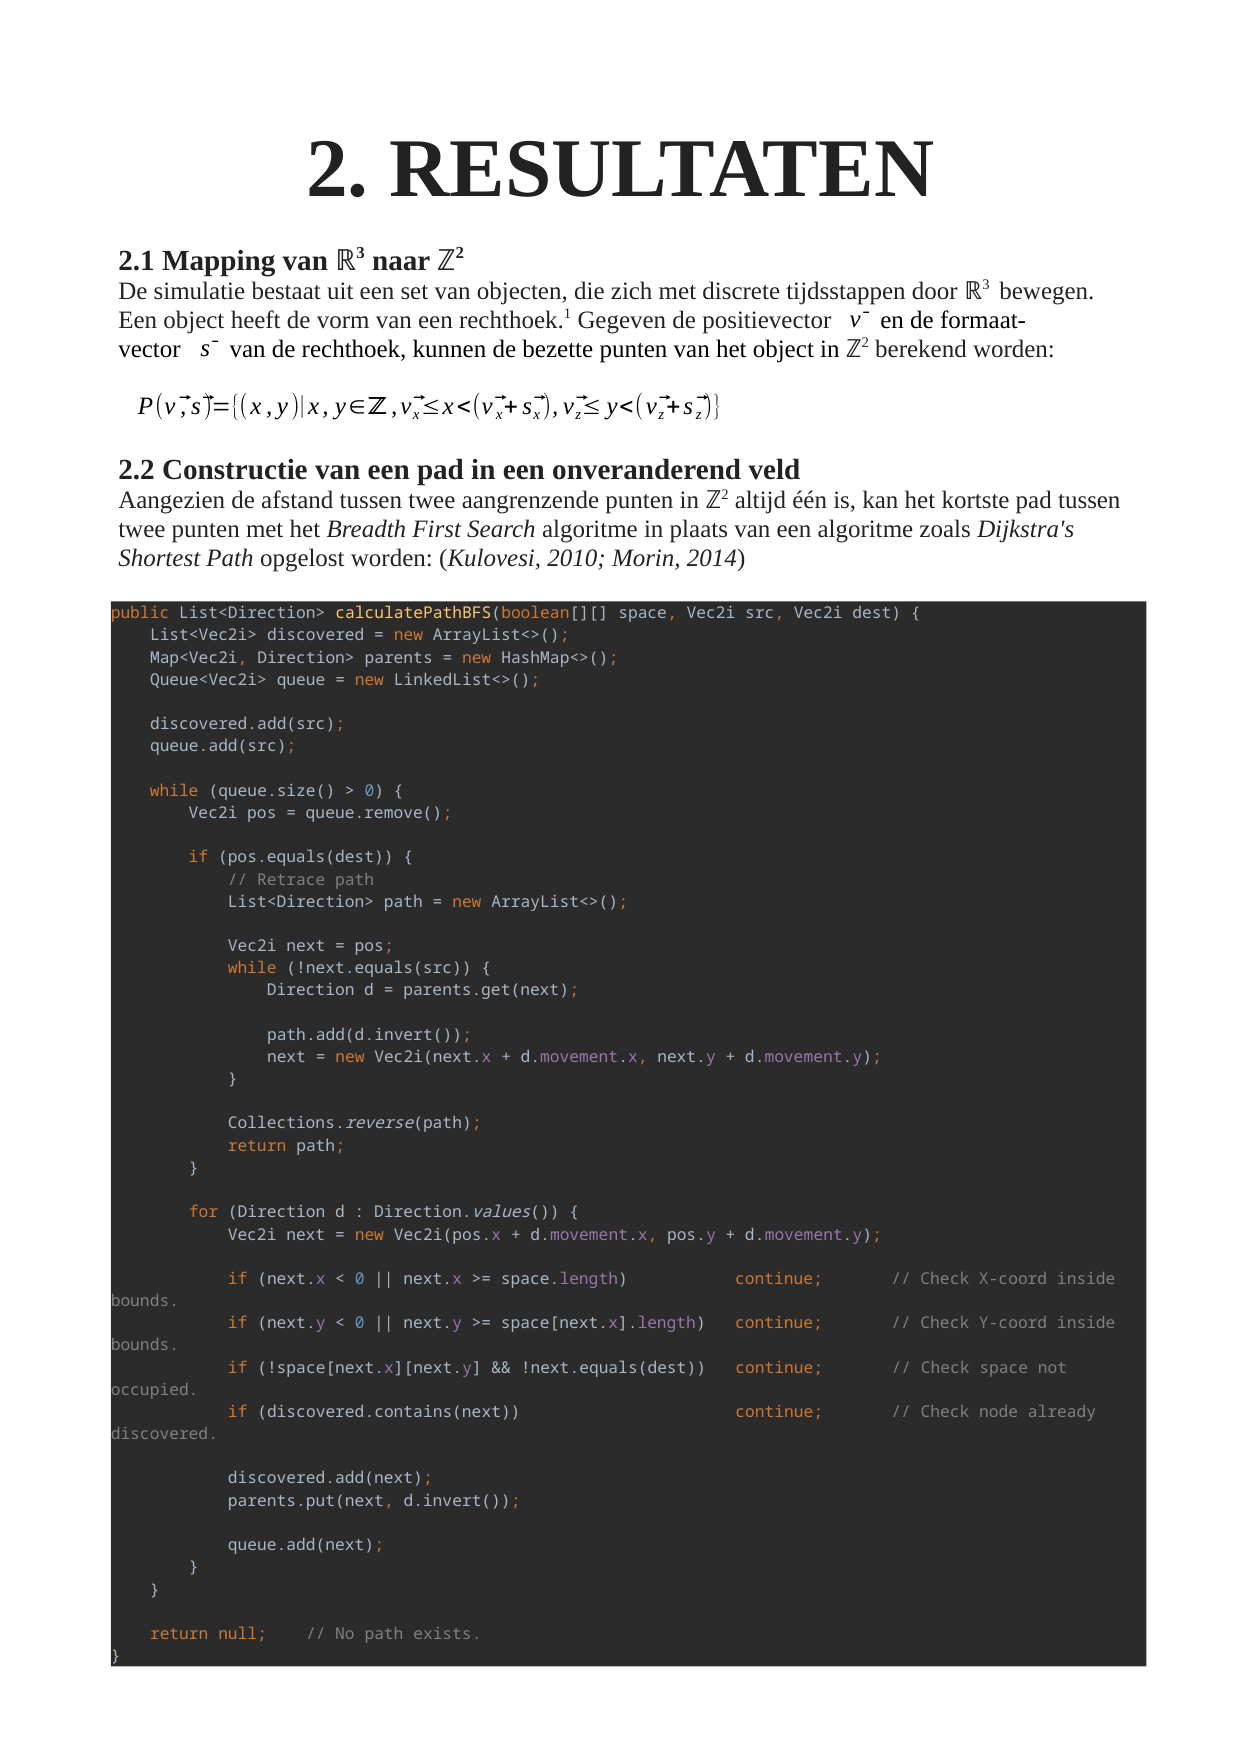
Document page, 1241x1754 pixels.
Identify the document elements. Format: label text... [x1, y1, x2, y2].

text Aangezien de afstand tussen twee aangrenzende punten in ℤ2 altijd één is, kan het kortste pad tussen twee punten met het Breadth First Search algoritme in plaats van een algoritme zoals Dijkstra's Shortest Path opgelost worden: (Kulovesi, 2010; Morin, 2014) [118, 486, 1122, 572]
text 2.2 Constructie van een pad in een onveranderend veld [118, 452, 1122, 486]
text Een object heeft de vorm van een rechthoek. Gegeven de positievectoren de formaat- [118, 305, 1122, 334]
text vectorvan de rechthoek, kunnen de bezette punten van het object in ℤ2 berekend worden: [118, 334, 1122, 362]
text 2. RESULTATEN [118, 118, 1122, 214]
text 2.1 Mapping van ℝ3 naar ℤ2 [118, 243, 1122, 276]
text De simulatie bestaat uit een set van objecten, die zich met discrete tijdsstappen door ℝ3 bewegen. [118, 276, 1122, 305]
